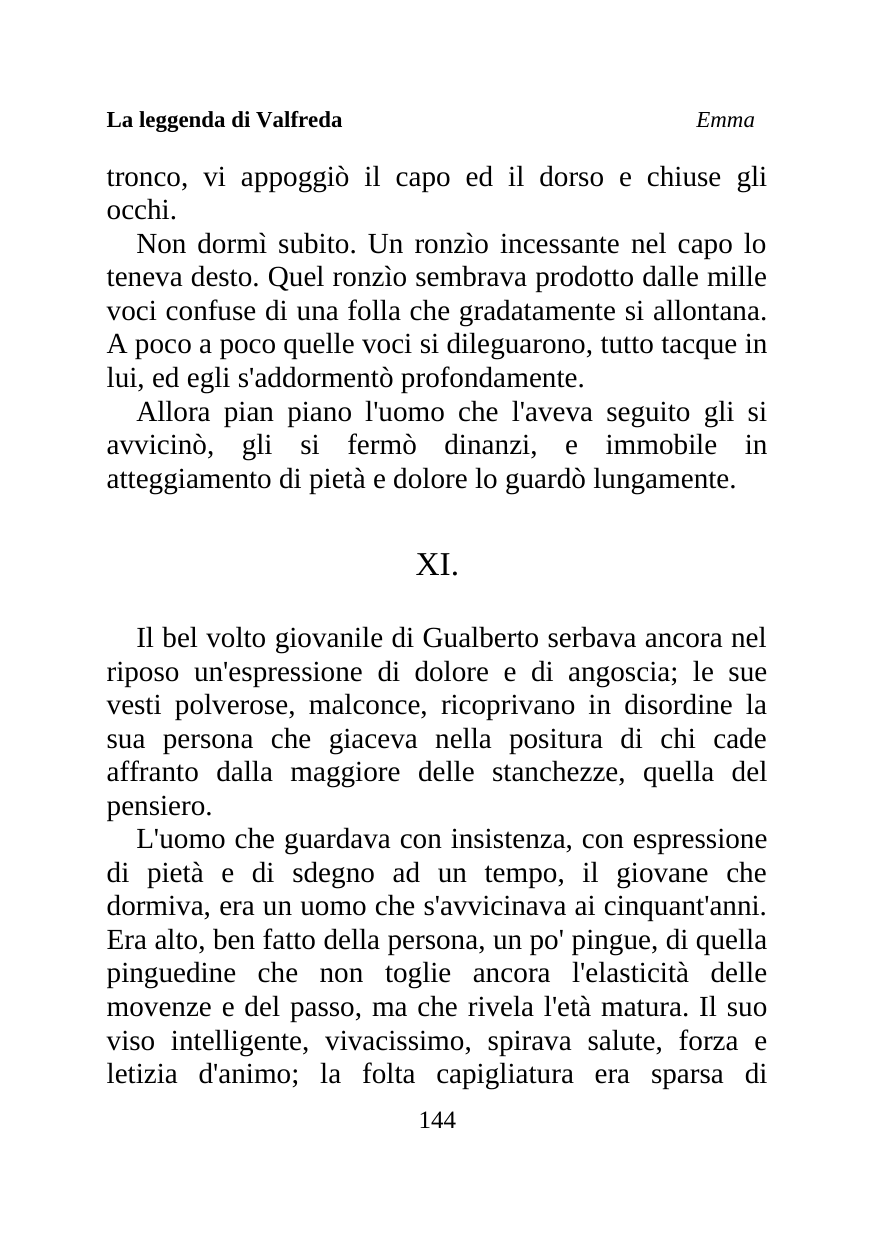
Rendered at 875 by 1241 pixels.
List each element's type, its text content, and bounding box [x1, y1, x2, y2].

text Allora pian piano l'uomo che l'aveva seguito gli si avvicinò, gli si fermò dinanzi, e immobile in atteggiamento di pietà e dolore lo guardò lungamente. [106, 394, 768, 494]
text L'uomo che guardava con insistenza, con espressione di pietà e di sdegno ad un tempo, il giovane che dormiva, era un uomo che s'avvicinava ai cinquant'anni. Era alto, ben fatto della persona, un po' pingue, di quella pinguedine che non toglie ancora l'elasticità delle movenze e del passo, ma che rivela l'età matura. Il suo viso intelligente, vivacissimo, spirava salute, forza e letizia d'animo; la folta capigliatura era sparsa di [106, 821, 768, 1090]
text Il bel volto giovanile di Gualberto serbava ancora nel riposo un'espressione di dolore e di angoscia; le sue vesti polverose, malconce, ricoprivano in disordine la sua persona che giaceva nella positura di chi cade affranto dalla maggiore delle stanchezze, quella del pensiero. [106, 620, 768, 821]
text Non dormì subito. Un ronzìo incessante nel capo lo teneva desto. Quel ronzìo sembrava prodotto dalle mille voci confuse di una folla che gradatamente si allontana. A poco a poco quelle voci si dileguarono, tutto tacque in lui, ed egli s'addormentò profondamente. [106, 226, 768, 394]
text tronco, vi appoggiò il capo ed il dorso e chiuse gli occhi. [106, 159, 768, 226]
subtitle XI. [106, 544, 768, 583]
